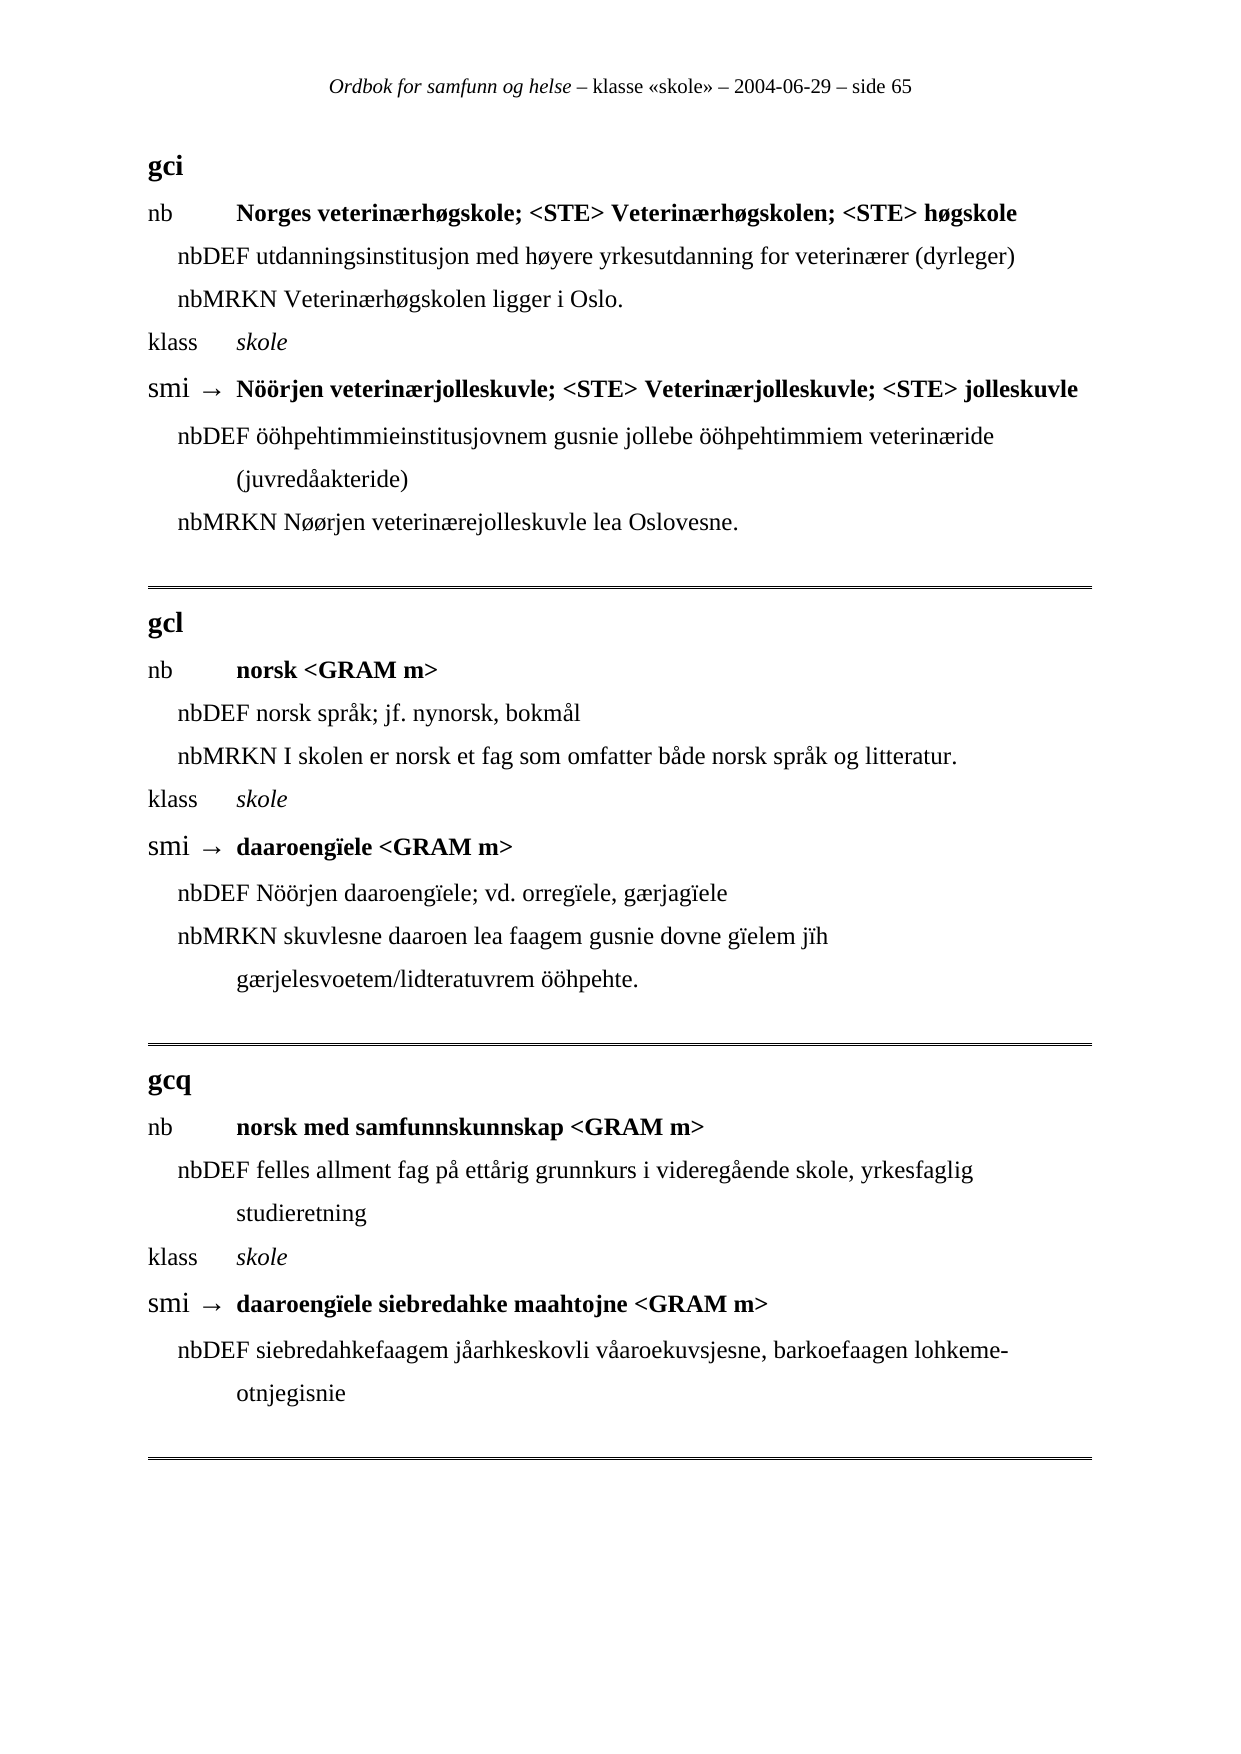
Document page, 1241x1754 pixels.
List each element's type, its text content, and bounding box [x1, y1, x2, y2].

text nb Norges veterinærhøgskole; <STE> Veterinærhøgskolen; <STE> høgskole [148, 198, 1092, 227]
text gcq [148, 1062, 1092, 1096]
text smi → daaroengïele siebredahke maahtojne <GRAM m> [148, 1285, 1092, 1318]
text nbDEF felles allment fag på ettårig grunnkurs i videregående skole, yrkesfaglig studieretning [177, 1155, 1092, 1227]
text klass skole [148, 1242, 1092, 1270]
text smi → Nöörjen veterinærjolleskuvle; <STE> Veterinærjolleskuvle; <STE> jolleskuvle [148, 370, 1092, 404]
text nbMRKN Veterinærhøgskolen ligger i Oslo. [177, 284, 1092, 313]
text nb norsk <GRAM m> [148, 655, 1092, 684]
text nbDEF siebredahkefaagem jåarhkeskovli våaroekuvsjesne, barkoefaagen lohkeme-otnjegisnie [177, 1335, 1092, 1407]
text gci [148, 148, 1092, 181]
text nb norsk med samfunnskunnskap <GRAM m> [148, 1112, 1092, 1141]
text nbDEF norsk språk; jf. nynorsk, bokmål [177, 698, 1092, 727]
text nbMRKN I skolen er norsk et fag som omfatter både norsk språk og litteratur. [177, 741, 1092, 770]
text nbMRKN Nøørjen veterinærejolleskuvle lea Oslovesne. [177, 507, 1092, 536]
text klass skole [148, 784, 1092, 813]
text nbDEF utdanningsinstitusjon med høyere yrkesutdanning for veterinærer (dyrleger) [177, 241, 1092, 270]
text klass skole [148, 327, 1092, 356]
text gcl [148, 605, 1092, 638]
text nbDEF ööhpehtimmieinstitusjovnem gusnie jollebe ööhpehtimmiem veterinæride (juvredåakteride) [177, 421, 1092, 493]
text nbMRKN skuvlesne daaroen lea faagem gusnie dovne gïelem jïh gærjelesvoetem/lidteratuvrem ööhpehte. [177, 921, 1092, 993]
text nbDEF Nöörjen daaroengïele; vd. orregïele, gærjagïele [177, 878, 1092, 907]
text smi → daaroengïele <GRAM m> [148, 828, 1092, 861]
